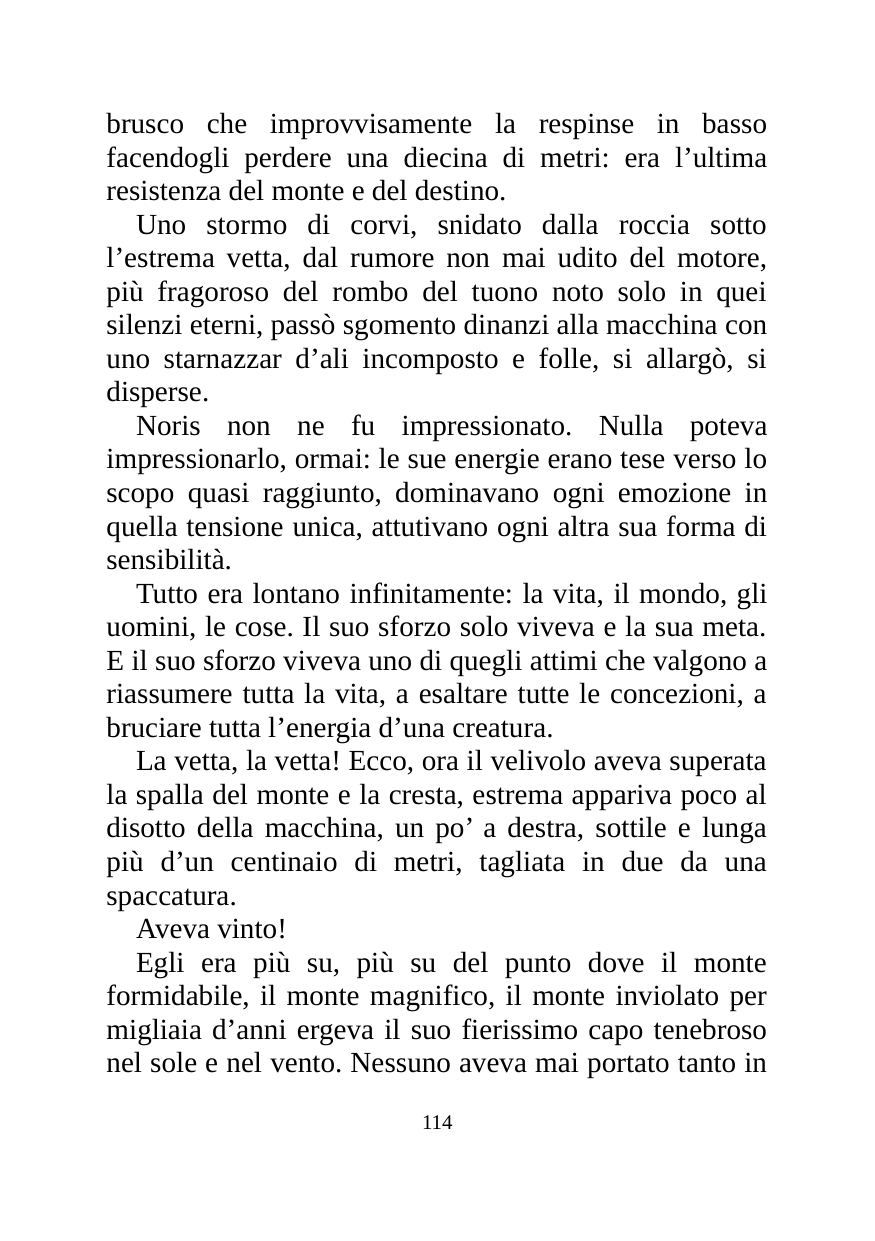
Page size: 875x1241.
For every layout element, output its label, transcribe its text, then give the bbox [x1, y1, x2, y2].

text Aveva vinto! [106, 911, 768, 945]
text Egli era più su, più su del punto dove il monte formidabile, il monte magnifico, il monte inviolato per migliaia d’anni ergeva il suo fierissimo capo tenebroso nel sole e nel vento. Nessuno aveva mai portato tanto in [106, 945, 768, 1079]
text La vetta, la vetta! Ecco, ora il velivolo aveva superata la spalla del monte e la cresta, estrema appariva poco al disotto della macchina, un po’ a destra, sottile e lunga più d’un centinaio di metri, tagliata in due da una spaccatura. [106, 743, 768, 911]
text Uno stormo di corvi, snidato dalla roccia sotto l’estrema vetta, dal rumore non mai udito del motore, più fragoroso del rombo del tuono noto solo in quei silenzi eterni, passò sgomento dinanzi alla macchina con uno starnazzar d’ali incomposto e folle, si allargò, si disperse. [106, 207, 768, 408]
text brusco che improvvisamente la respinse in basso facendogli perdere una diecina di metri: era l’ultima resistenza del monte e del destino. [106, 106, 768, 207]
text Noris non ne fu impressionato. Nulla poteva impressionarlo, ormai: le sue energie erano tese verso lo scopo quasi raggiunto, dominavano ogni emozione in quella tensione unica, attutivano ogni altra sua forma di sensibilità. [106, 408, 768, 576]
text Tutto era lontano infinitamente: la vita, il mondo, gli uomini, le cose. Il suo sforzo solo viveva e la sua meta. E il suo sforzo viveva uno di quegli attimi che valgono a riassumere tutta la vita, a esaltare tutte le concezioni, a bruciare tutta l’energia d’una creatura. [106, 576, 768, 743]
